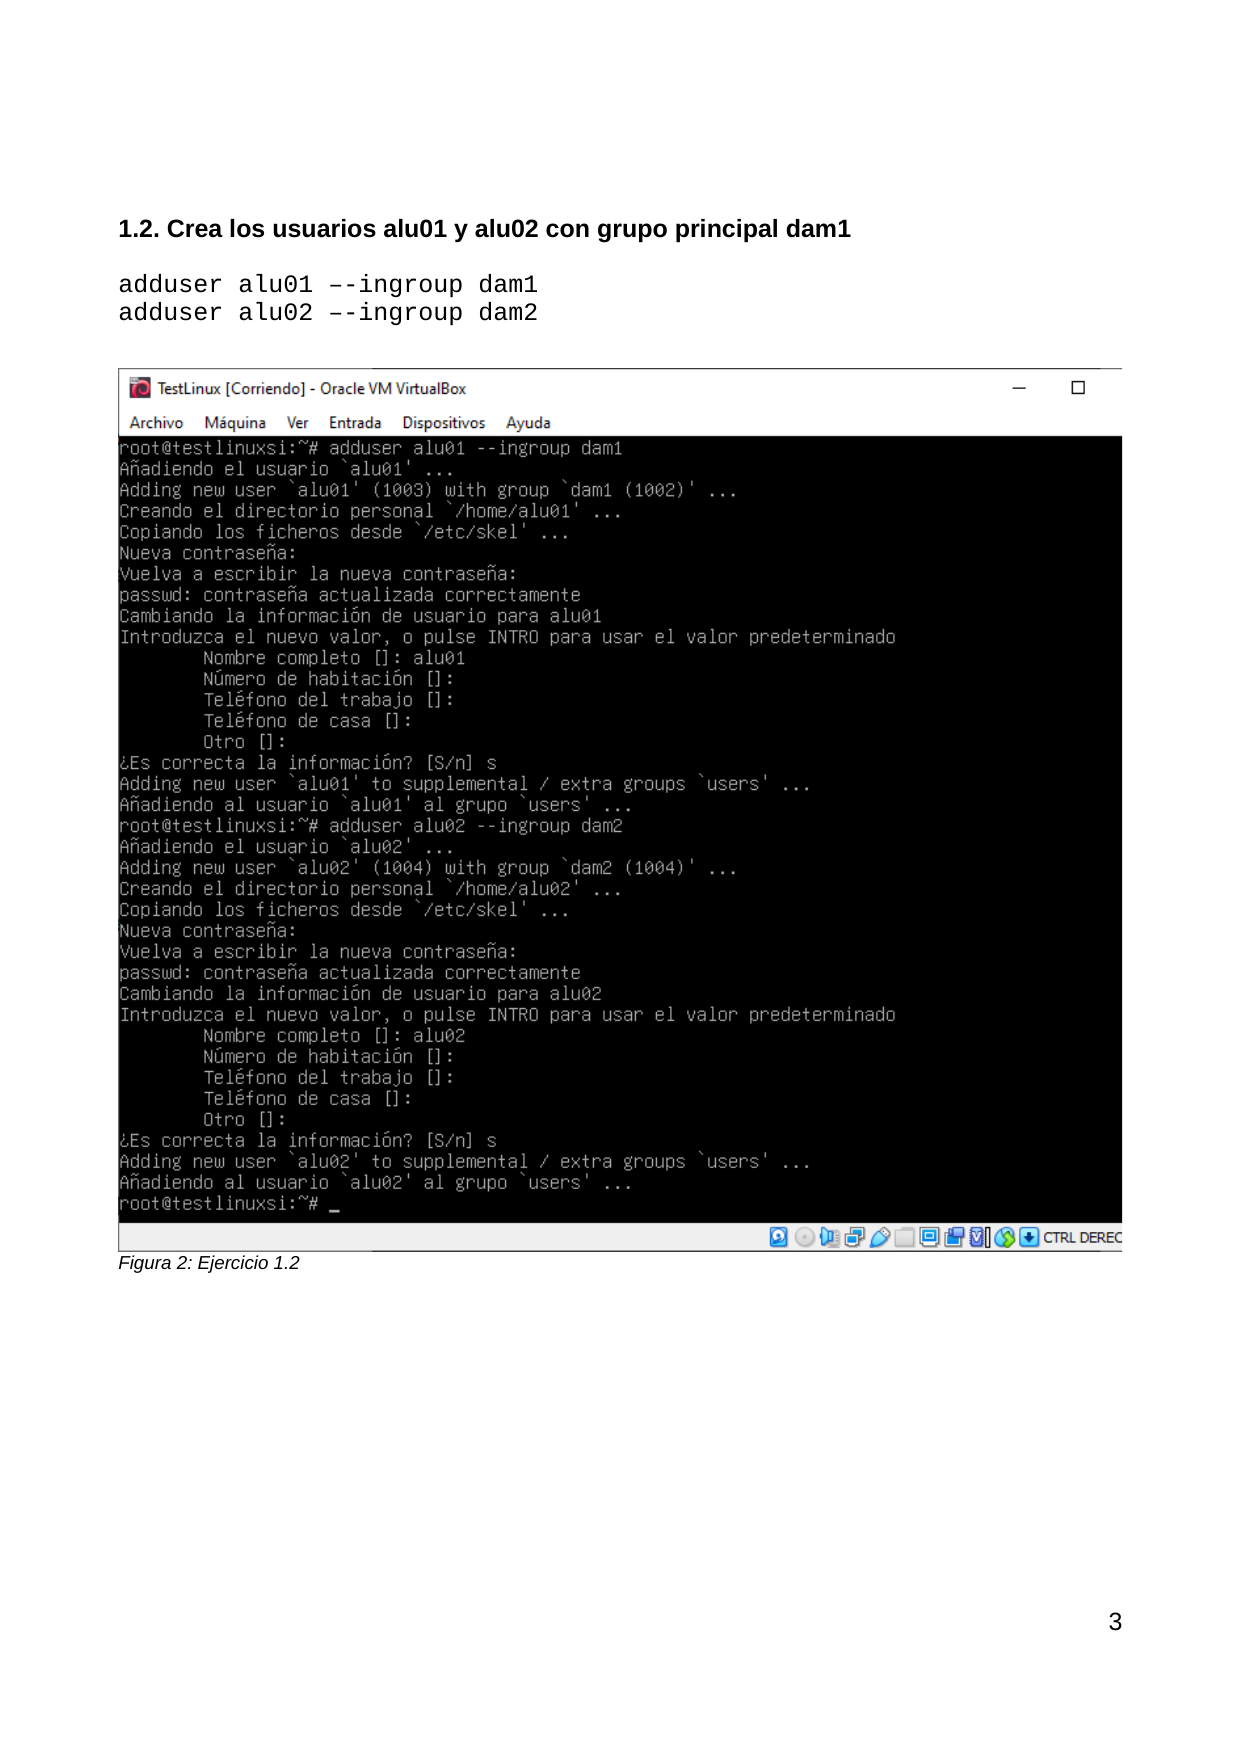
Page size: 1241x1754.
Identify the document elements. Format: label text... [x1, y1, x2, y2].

text Figura 2: Ejercicio 1.2 [118, 1252, 1122, 1274]
text 1.2. Crea los usuarios alu01 y alu02 con grupo principal dam1 [118, 214, 1122, 242]
text adduser alu01 –-ingroup dam1 [118, 271, 1122, 299]
picture [118, 368, 1123, 1252]
text adduser alu02 –-ingroup dam2 [118, 299, 1122, 328]
